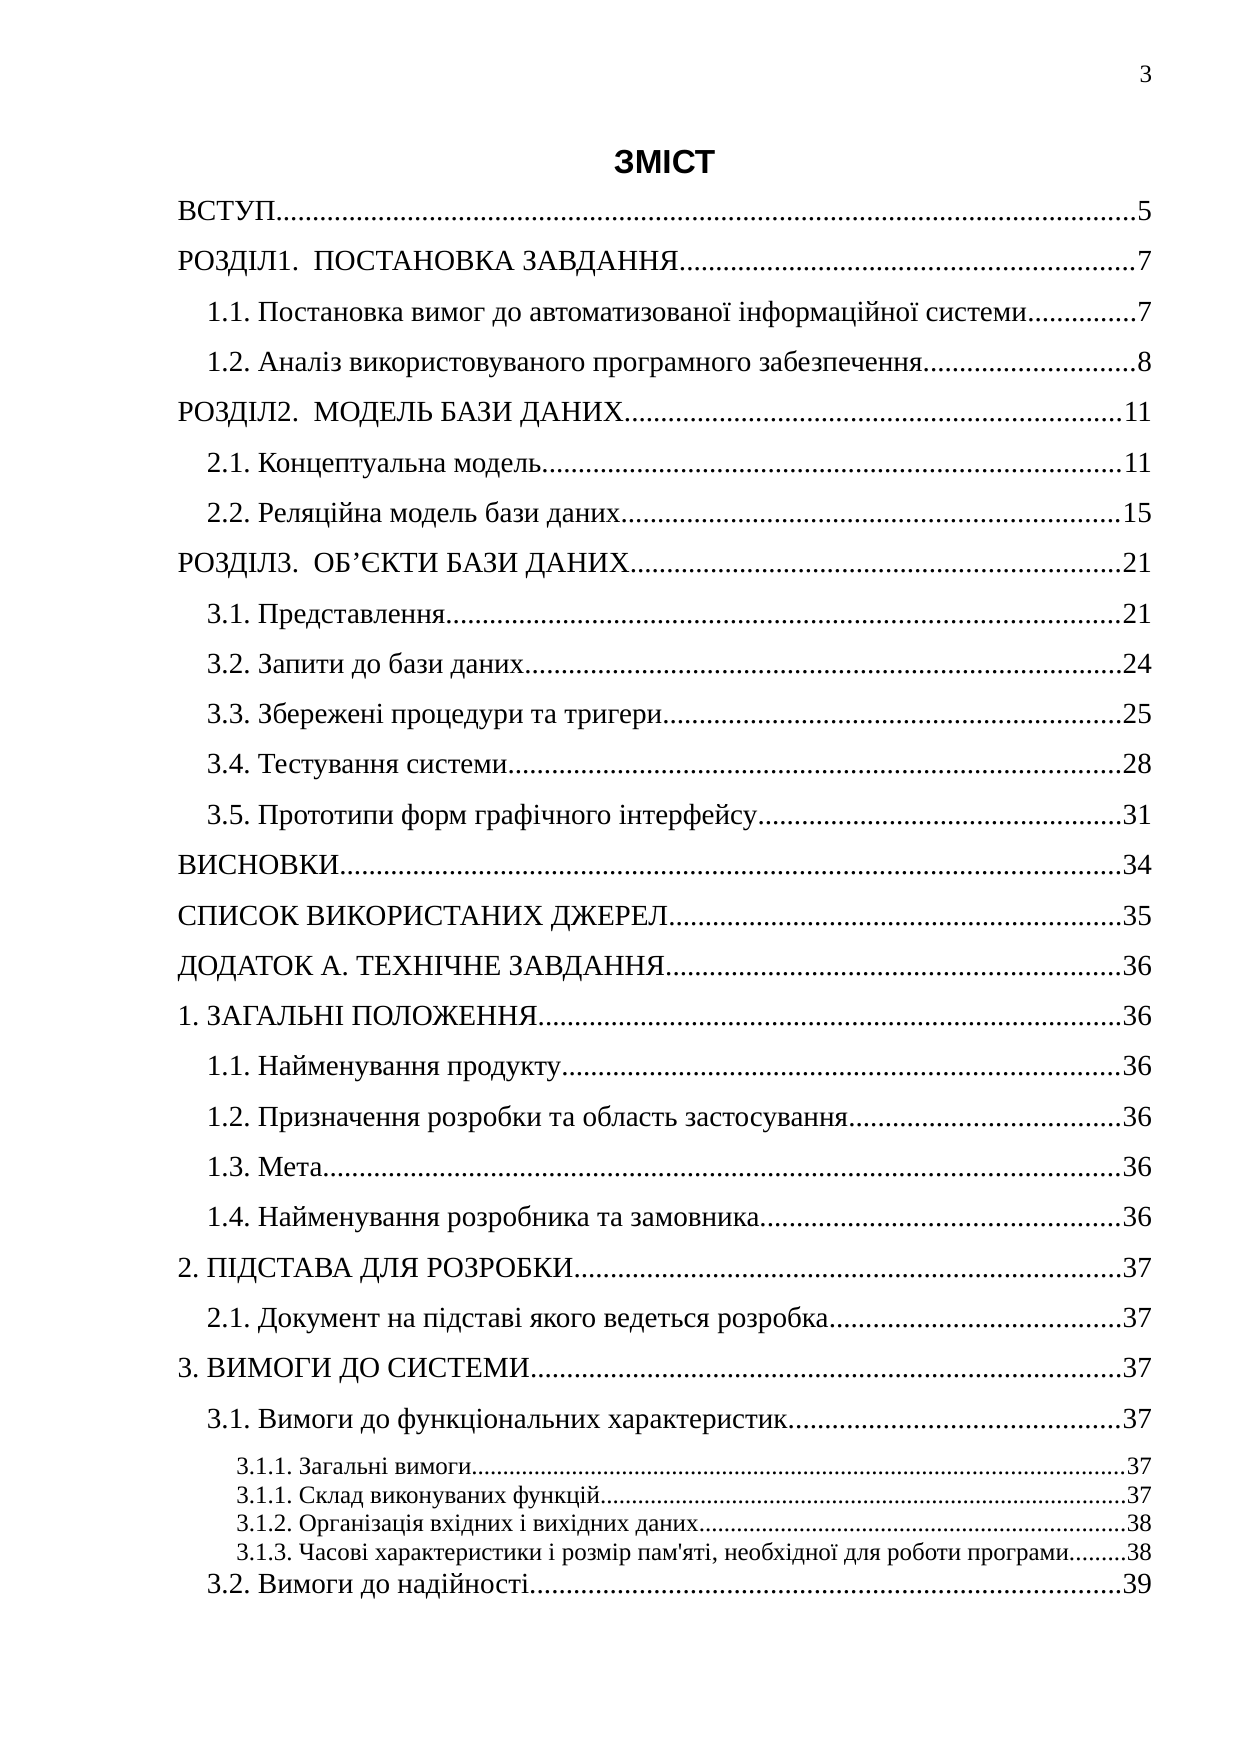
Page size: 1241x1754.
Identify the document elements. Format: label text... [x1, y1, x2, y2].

text 3.1. Представлення 21 [207, 596, 1152, 629]
text 2. Підстава для розробки 37 [177, 1250, 1152, 1283]
text 3.1.1. Склад виконуваних функцій 37 [236, 1480, 1152, 1508]
text 1.2. Призначення розробки та область застосування 36 [207, 1099, 1152, 1132]
text 3.3. Збережені процедури та тригери 25 [207, 696, 1152, 730]
text 3.1.3. Часові характеристики і розмір пам'яті, необхідної для роботи програми. 38 [236, 1537, 1152, 1566]
text 2.2. Реляційна модель бази даних 15 [207, 495, 1152, 529]
text Вступ 5 [177, 193, 1152, 227]
text 3.5. Прототипи форм графічного інтерфейсу 31 [207, 797, 1152, 831]
text Додаток А. Технічне завдання 36 [177, 948, 1152, 981]
text 3.1. Вимоги до функціональних характеристик. 37 [207, 1401, 1152, 1434]
text 1.3. Мета 36 [207, 1149, 1152, 1183]
text 3.2. Запити до бази даних 24 [207, 646, 1152, 679]
text 1.2. Аналіз використовуваного програмного забезпечення 8 [207, 344, 1152, 378]
text Розділ2. модель бази даних 11 [177, 394, 1152, 428]
text Розділ3. об’єкти бази даних 21 [177, 545, 1152, 579]
text 2.1. Документ на підставі якого ведеться розробка 37 [207, 1300, 1152, 1334]
text Розділ1. ПОСТАНОВКА ЗАВДАННЯ 7 [177, 243, 1152, 277]
text Список використаних джерел 35 [177, 898, 1152, 931]
text 3.1.1. Загальні вимоги 37 [236, 1451, 1152, 1480]
text Висновки 34 [177, 847, 1152, 881]
text 3.4. Тестування системи 28 [207, 747, 1152, 780]
text 1. Загальні положення 36 [177, 998, 1152, 1032]
text 2.1. Концептуальна модель 11 [207, 445, 1152, 478]
text 3.1.2. Організація вхідних і вихідних даних 38 [236, 1508, 1152, 1537]
subtitle Зміст [177, 142, 1152, 181]
text 1.1. Найменування продукту 36 [207, 1048, 1152, 1082]
text 3. Вимоги до системи 37 [177, 1350, 1152, 1384]
text 1.1. Постановка вимог до автоматизованої інформаційної системи 7 [207, 294, 1152, 327]
text 1.4. Найменування розробника та замовника. 36 [207, 1199, 1152, 1233]
text 3.2. Вимоги до надійності. 39 [207, 1566, 1152, 1599]
